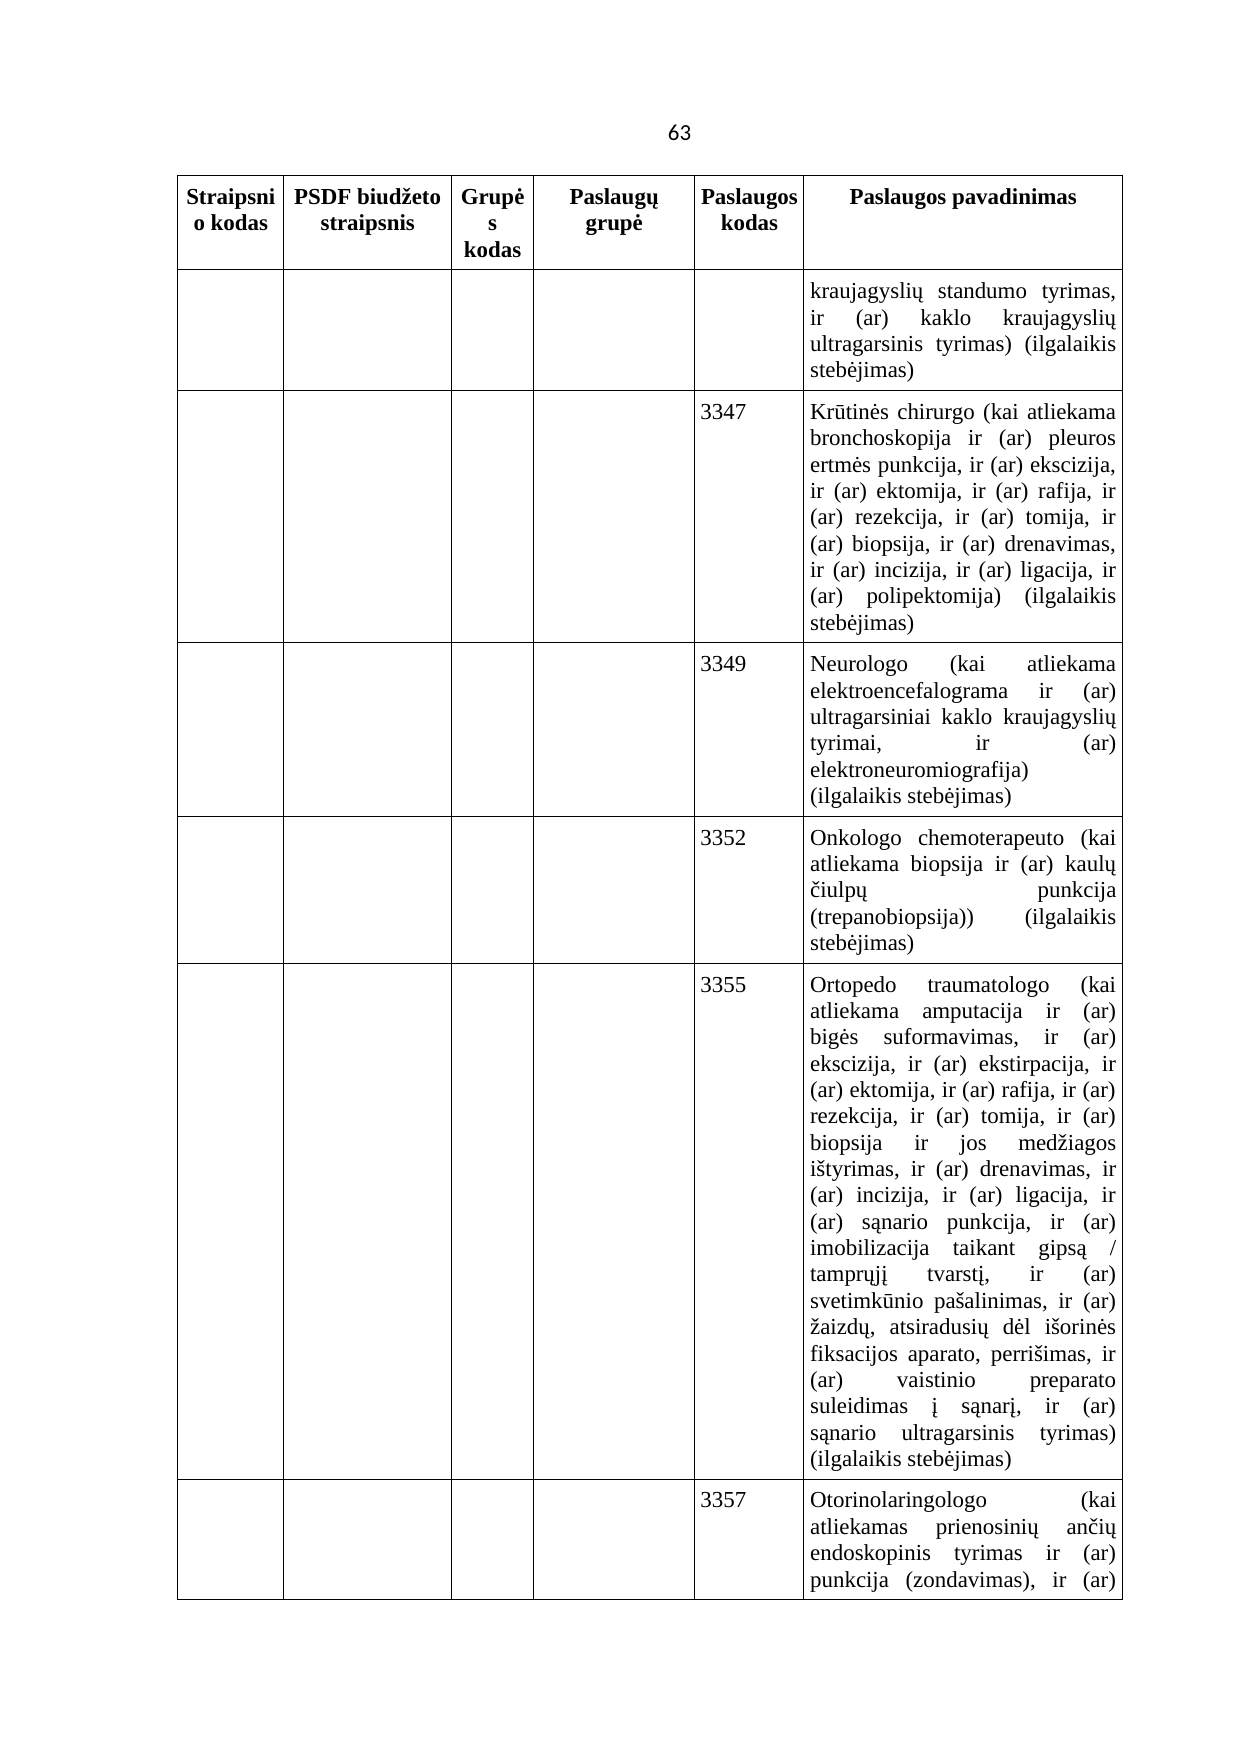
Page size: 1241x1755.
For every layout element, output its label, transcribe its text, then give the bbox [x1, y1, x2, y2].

table_cell [452, 270, 533, 390]
table_cell 3349 [695, 643, 803, 816]
table_cell [178, 391, 283, 642]
table_cell [534, 964, 694, 1478]
table_cell [284, 1480, 451, 1599]
table_cell [534, 270, 694, 390]
table_cell Ortopedo traumatologo (kai atliekama amputacija ir (ar) bigės suformavimas, ir (ar) ekscizija, ir (ar) ekstirpacija, ir (ar) ektomija, ir (ar) rafija, ir (ar) rezekcija, ir (ar) tomija, ir (ar) biopsija ir jos medžiagos ištyrimas, ir (ar) drenavimas, ir (ar) incizija, ir (ar) ligacija, ir (ar) sąnario punkcija, ir (ar) imobilizacija taikant gipsą / tamprųjį tvarstį, ir (ar) svetimkūnio pašalinimas, ir (ar) žaizdų, atsiradusių dėl išorinės fiksacijos aparato, perrišimas, ir (ar) vaistinio preparato suleidimas į sąnarį, ir (ar) sąnario ultragarsinis tyrimas) (ilgalaikis stebėjimas) [804, 964, 1122, 1478]
table_header Straipsnio kodas [178, 176, 283, 269]
table_cell [178, 964, 283, 1478]
table_cell kraujagyslių standumo tyrimas, ir (ar) kaklo kraujagyslių ultragarsinis tyrimas) (ilgalaikis stebėjimas) [804, 270, 1122, 390]
table_header Paslaugų grupė [534, 176, 694, 269]
table_cell [284, 270, 451, 390]
table_cell Onkologo chemoterapeuto (kai atliekama biopsija ir (ar) kaulų čiulpų punkcija (trepanobiopsija)) (ilgalaikis stebėjimas) [804, 817, 1122, 962]
table_cell [695, 270, 803, 390]
table_cell [452, 643, 533, 816]
table_cell [452, 964, 533, 1478]
table_cell [452, 1480, 533, 1599]
table_cell 3357 [695, 1480, 803, 1599]
table_cell [534, 391, 694, 642]
table_cell 3347 [695, 391, 803, 642]
table_cell [284, 817, 451, 962]
table_cell [534, 817, 694, 962]
table_cell Krūtinės chirurgo (kai atliekama bronchoskopija ir (ar) pleuros ertmės punkcija, ir (ar) ekscizija, ir (ar) ektomija, ir (ar) rafija, ir (ar) rezekcija, ir (ar) tomija, ir (ar) biopsija, ir (ar) drenavimas, ir (ar) incizija, ir (ar) ligacija, ir (ar) polipektomija) (ilgalaikis stebėjimas) [804, 391, 1122, 642]
table_cell Otorinolaringologo (kai atliekamas prienosinių ančių endoskopinis tyrimas ir (ar) punkcija (zondavimas), ir (ar) [804, 1480, 1122, 1599]
table_header PSDF biudžeto straipsnis [284, 176, 451, 269]
table_cell [284, 643, 451, 816]
table_cell [284, 391, 451, 642]
table_cell [534, 1480, 694, 1599]
table_cell [284, 964, 451, 1478]
table_cell [178, 643, 283, 816]
table_cell 3355 [695, 964, 803, 1478]
table_cell [178, 817, 283, 962]
table_cell [178, 1480, 283, 1599]
table_cell [534, 643, 694, 816]
table_cell [452, 391, 533, 642]
table_header Paslaugos kodas [695, 176, 803, 269]
table_cell 3352 [695, 817, 803, 962]
table_cell [178, 270, 283, 390]
table_header Grupės kodas [452, 176, 533, 269]
table_header Paslaugos pavadinimas [804, 176, 1122, 269]
table_cell [452, 817, 533, 962]
table_cell Neurologo (kai atliekama elektroencefalograma ir (ar) ultragarsiniai kaklo kraujagyslių tyrimai, ir (ar) elektroneuromiografija) (ilgalaikis stebėjimas) [804, 643, 1122, 816]
